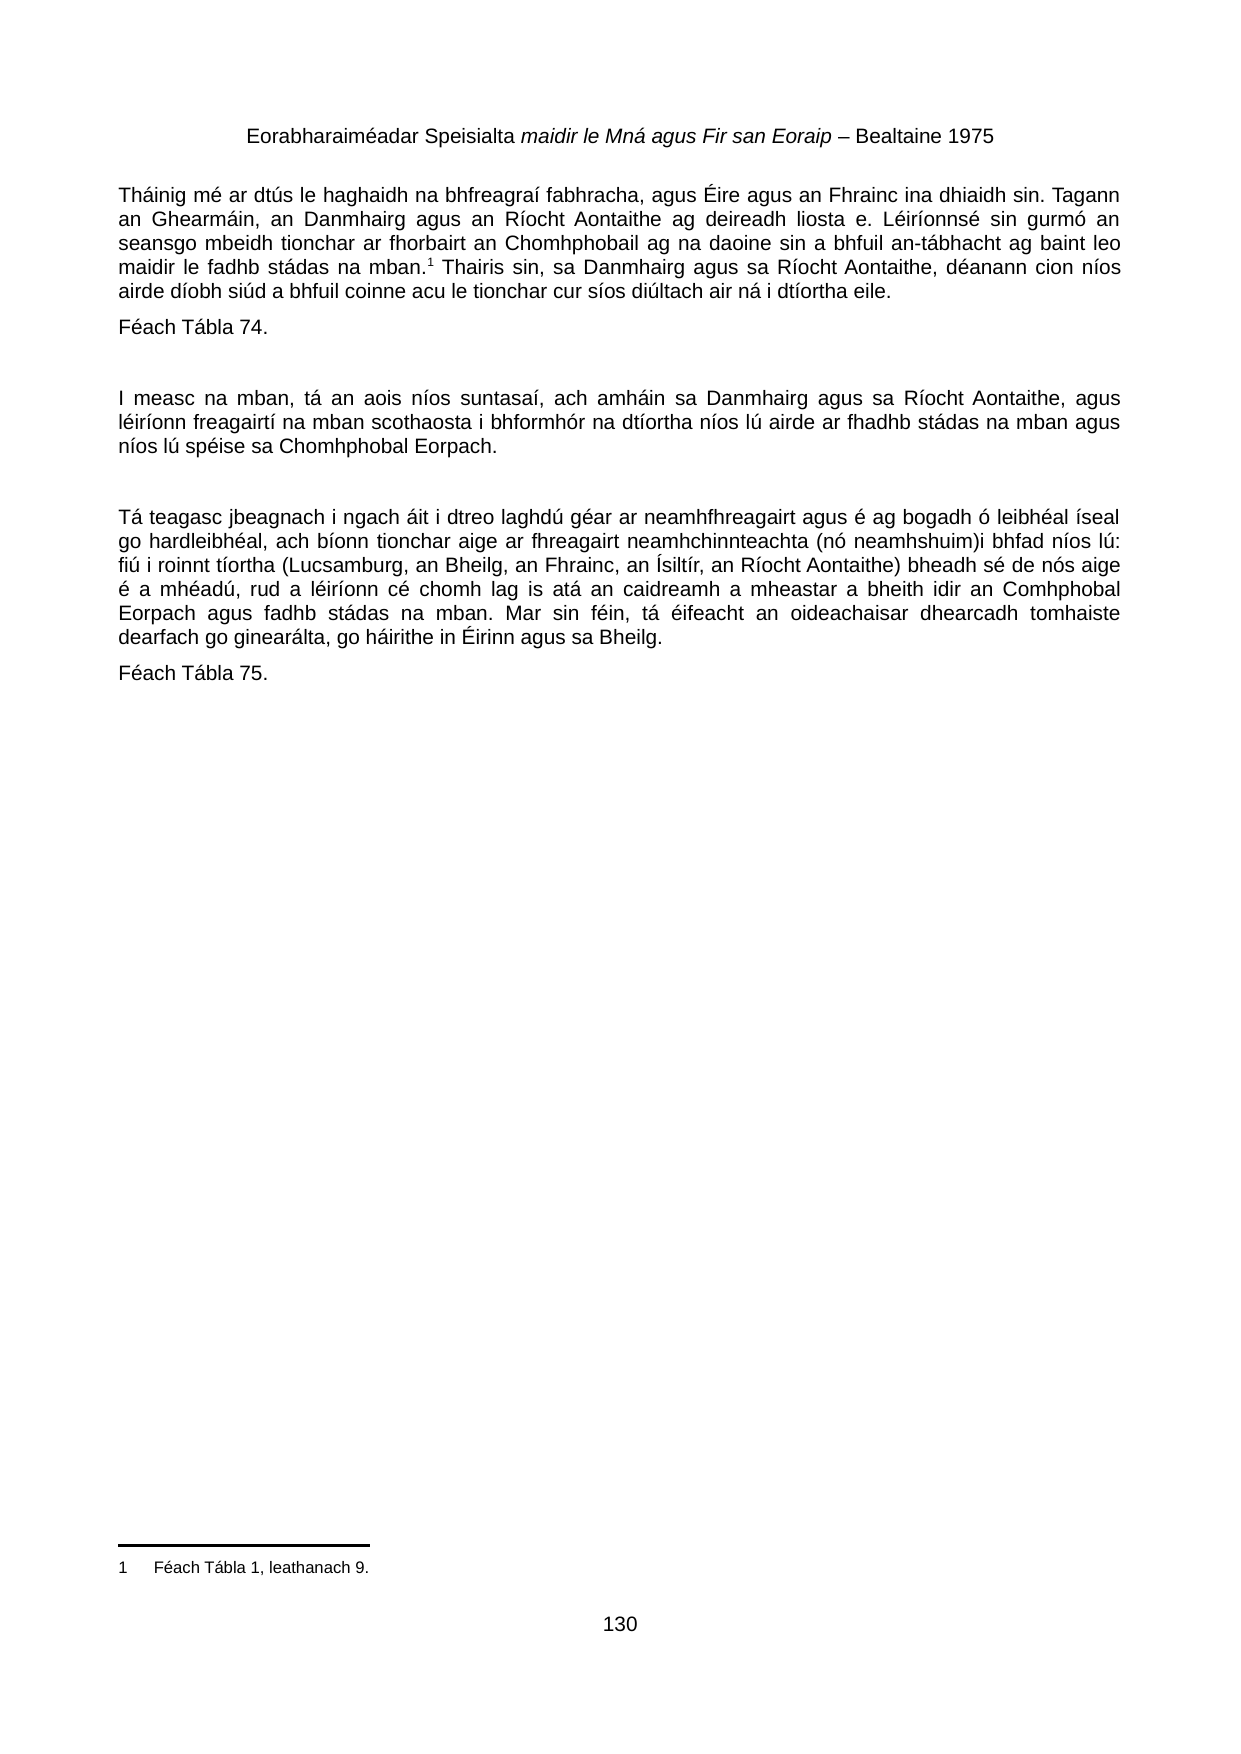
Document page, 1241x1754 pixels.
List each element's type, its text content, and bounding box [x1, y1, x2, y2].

text Féach Tábla 75. [118, 661, 1122, 684]
text Tá teagasc jbeagnach i ngach áit i dtreo laghdú géar ar neamhfhreagairt agus é ag bogadh ó leibhéal íseal go hardleibhéal, ach bíonn tionchar aige ar fhreagairt neamhchinnteachta (nó neamhshuim)i bhfad níos lú: fiú i roinnt tíortha (Lucsamburg, an Bheilg, an Fhrainc, an Ísiltír, an Ríocht Aontaithe) bheadh sé de nós aige é a mhéadú, rud a léiríonn cé chomh lag is atá an caidreamh a mheastar a bheith idir an Comhphobal Eorpach agus fadhb stádas na mban. Mar sin féin, tá éifeacht an oideachaisar dhearcadh tomhaiste dearfach go ginearálta, go háirithe in Éirinn agus sa Bheilg. [118, 505, 1122, 649]
text Féach Tábla 74. [118, 315, 1122, 339]
text Féach Tábla 1, leathanach 9. [118, 1557, 1122, 1577]
text Tháinig mé ar dtús le haghaidh na bhfreagraí fabhracha, agus Éire agus an Fhrainc ina dhiaidh sin. Tagann an Ghearmáin, an Danmhairg agus an Ríocht Aontaithe ag deireadh liosta e. Léiríonnsé sin gurmó an seansgo mbeidh tionchar ar fhorbairt an Chomhphobail ag na daoine sin a bhfuil an-tábhacht ag baint leo maidir le fadhb stádas na mban. Thairis sin, sa Danmhairg agus sa Ríocht Aontaithe, déanann cion níos airde díobh siúd a bhfuil coinne acu le tionchar cur síos diúltach air ná i dtíortha eile. [118, 183, 1122, 303]
text I measc na mban, tá an aois níos suntasaí, ach amháin sa Danmhairg agus sa Ríocht Aontaithe, agus léiríonn freagairtí na mban scothaosta i bhformhór na dtíortha níos lú airde ar fhadhb stádas na mban agus níos lú spéise sa Chomhphobal Eorpach. [118, 386, 1122, 458]
